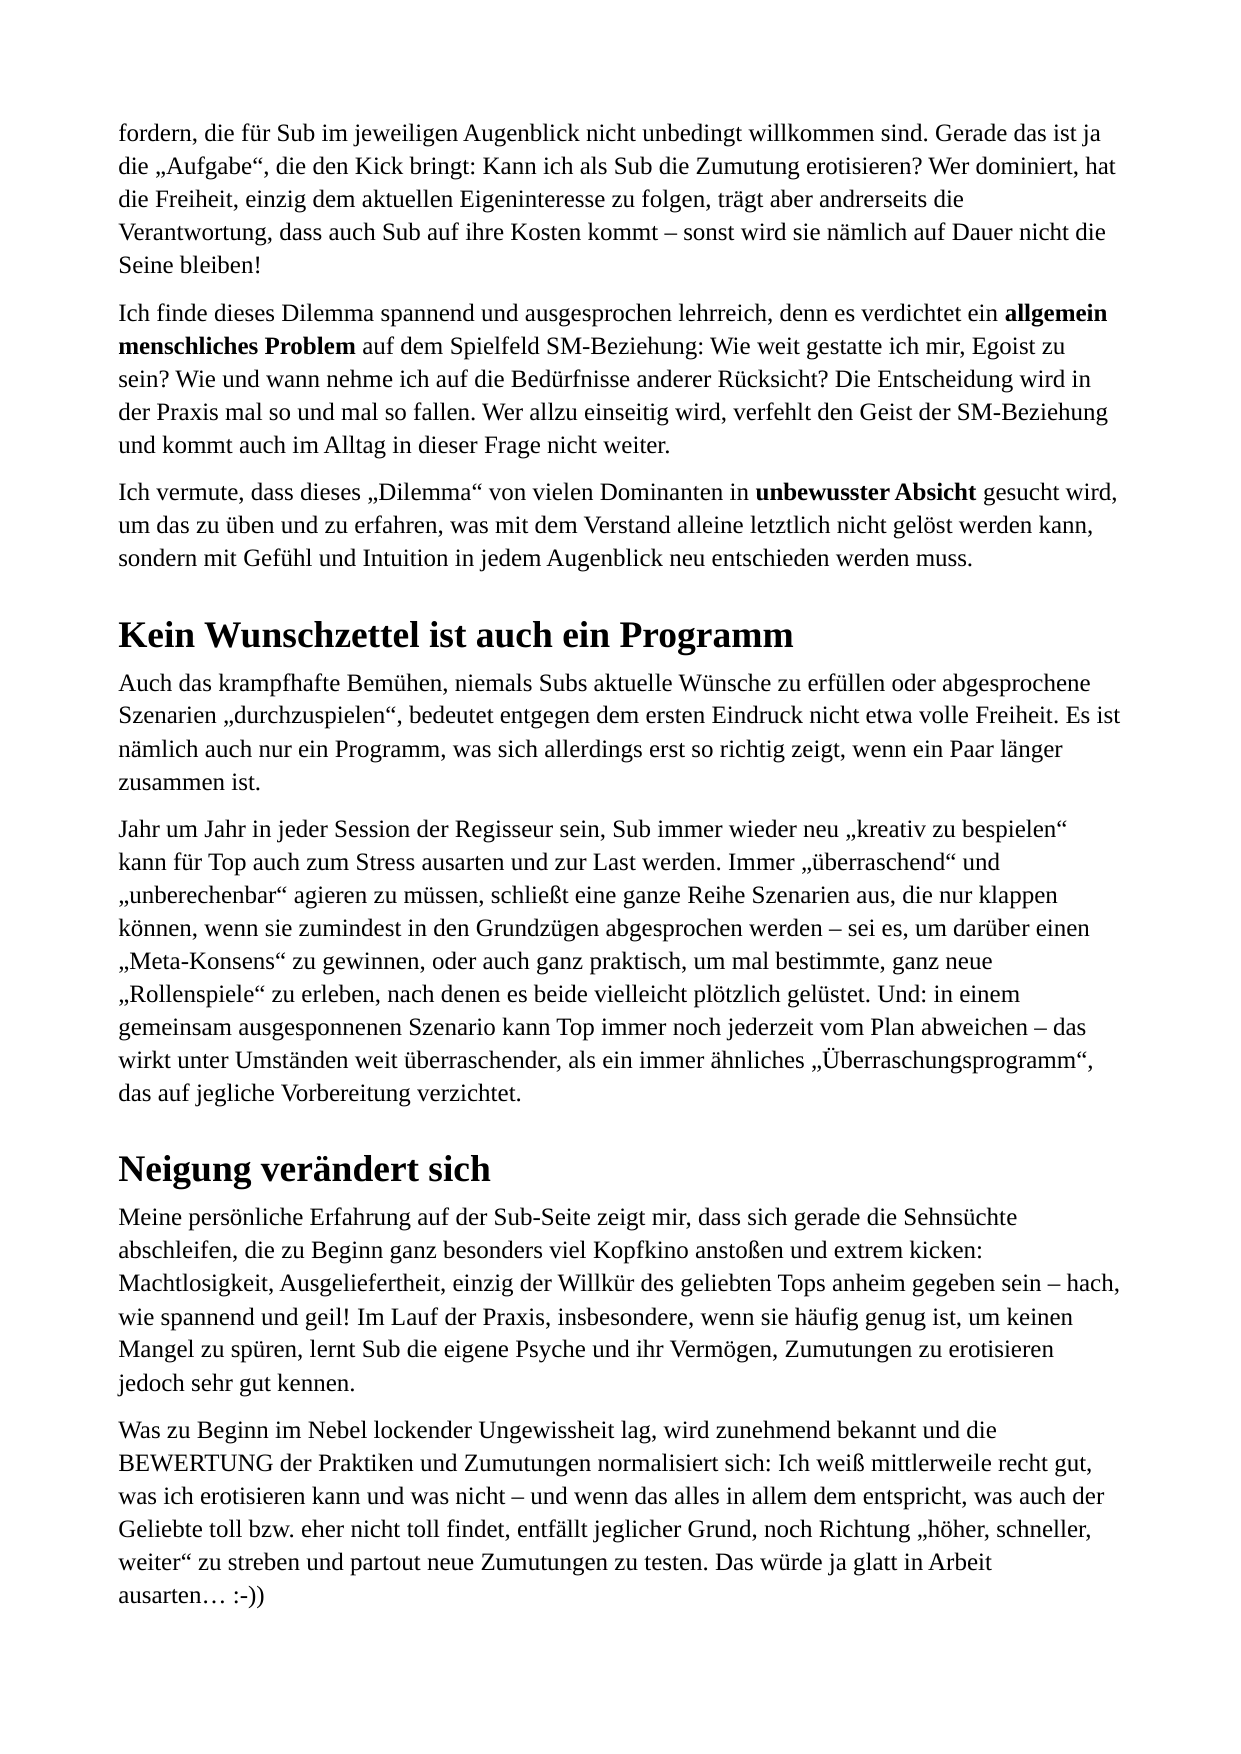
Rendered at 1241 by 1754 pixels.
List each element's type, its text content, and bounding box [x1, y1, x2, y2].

text fordern, die für Sub im jeweiligen Augenblick nicht unbedingt willkommen sind. Gerade das ist ja die „Aufgabe“, die den Kick bringt: Kann ich als Sub die Zumutung erotisieren? Wer dominiert, hat die Freiheit, einzig dem aktuellen Eigeninteresse zu folgen, trägt aber andrerseits die Verantwortung, dass auch Sub auf ihre Kosten kommt – sonst wird sie nämlich auf Dauer nicht die Seine bleiben! [118, 118, 1122, 279]
subtitle Kein Wunschzettel ist auch ein Programm [118, 612, 1122, 655]
text Was zu Beginn im Nebel lockender Ungewissheit lag, wird zunehmend bekannt und die BEWERTUNG der Praktiken und Zumutungen normalisiert sich: Ich weiß mittlerweile recht gut, was ich erotisieren kann und was nicht – und wenn das alles in allem dem entspricht, was auch der Geliebte toll bzw. eher nicht toll findet, entfällt jeglicher Grund, noch Richtung „höher, schneller, weiter“ zu streben und partout neue Zumutungen zu testen. Das würde ja glatt in Arbeit ausarten… :-)) [118, 1415, 1122, 1609]
text Meine persönliche Erfahrung auf der Sub-Seite zeigt mir, dass sich gerade die Sehnsüchte abschleifen, die zu Beginn ganz besonders viel Kopfkino anstoßen und extrem kicken: Machtlosigkeit, Ausgeliefertheit, einzig der Willkür des geliebten Tops anheim gegeben sein – hach, wie spannend und geil! Im Lauf der Praxis, insbesondere, wenn sie häufig genug ist, um keinen Mangel zu spüren, lernt Sub die eigene Psyche und ihr Vermögen, Zumutungen zu erotisieren jedoch sehr gut kennen. [118, 1202, 1122, 1396]
text Jahr um Jahr in jeder Session der Regisseur sein, Sub immer wieder neu „kreativ zu bespielen“ kann für Top auch zum Stress ausarten und zur Last werden. Immer „überraschend“ und „unberechenbar“ agieren zu müssen, schließt eine ganze Reihe Szenarien aus, die nur klappen können, wenn sie zumindest in den Grundzügen abgesprochen werden – sei es, um darüber einen „Meta-Konsens“ zu gewinnen, oder auch ganz praktisch, um mal bestimmte, ganz neue „Rollenspiele“ zu erleben, nach denen es beide vielleicht plötzlich gelüstet. Und: in einem gemeinsam ausgesponnenen Szenario kann Top immer noch jederzeit vom Plan abweichen – das wirkt unter Umständen weit überraschender, als ein immer ähnliches „Überraschungsprogramm“, das auf jegliche Vorbereitung verzichtet. [118, 814, 1122, 1107]
text Ich vermute, dass dieses „Dilemma“ von vielen Dominanten in unbewusster Absicht gesucht wird, um das zu üben und zu erfahren, was mit dem Verstand alleine letztlich nicht gelöst werden kann, sondern mit Gefühl und Intuition in jedem Augenblick neu entschieden werden muss. [118, 477, 1122, 572]
subtitle Neigung verändert sich [118, 1147, 1122, 1190]
text Ich finde dieses Dilemma spannend und ausgesprochen lehrreich, denn es verdichtet ein allgemein menschliches Problem auf dem Spielfeld SM-Beziehung: Wie weit gestatte ich mir, Egoist zu sein? Wie und wann nehme ich auf die Bedürfnisse anderer Rücksicht? Die Entscheidung wird in der Praxis mal so und mal so fallen. Wer allzu einseitig wird, verfehlt den Geist der SM-Beziehung und kommt auch im Alltag in dieser Frage nicht weiter. [118, 298, 1122, 459]
text Auch das krampfhafte Bemühen, niemals Subs aktuelle Wünsche zu erfüllen oder abgesprochene Szenarien „durchzuspielen“, bedeutet entgegen dem ersten Eindruck nicht etwa volle Freiheit. Es ist nämlich auch nur ein Programm, was sich allerdings erst so richtig zeigt, wenn ein Paar länger zusammen ist. [118, 668, 1122, 795]
